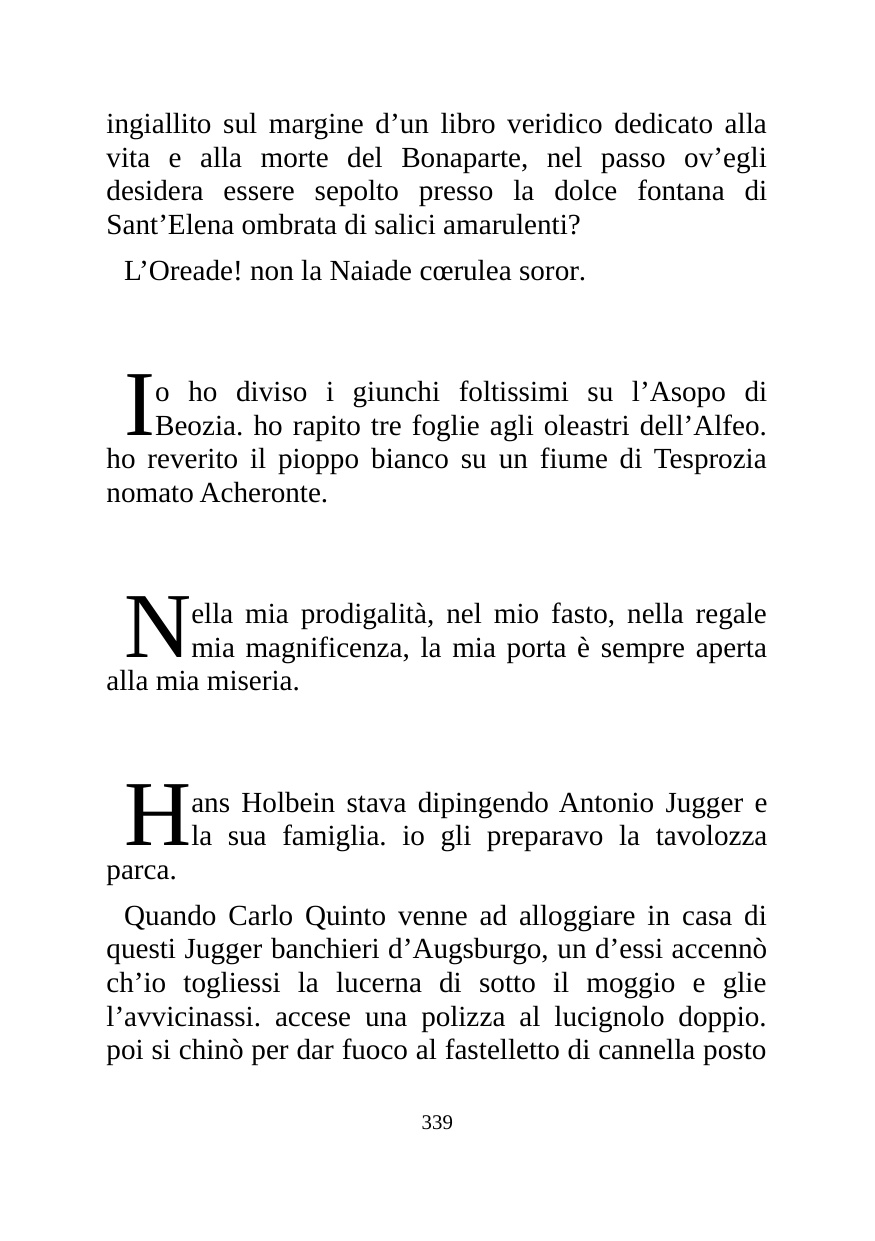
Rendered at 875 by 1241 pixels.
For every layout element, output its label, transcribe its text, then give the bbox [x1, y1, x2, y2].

text Hans Holbein stava dipingendo Antonio Jugger e la sua famiglia. io gli preparavo la tavolozza parca. [106, 785, 768, 886]
text Quando Carlo Quinto venne ad alloggiare in casa di questi Jugger banchieri d’Augsburgo, un d’essi accennò ch’io togliessi la lucerna di sotto il moggio e glie l’avvicinassi. accese una polizza al lucignolo doppio. poi si chinò per dar fuoco al fastelletto di cannella posto [106, 898, 768, 1066]
text ingiallito sul margine d’un libro veridico dedicato alla vita e alla morte del Bonaparte, nel passo ov’egli desidera essere sepolto presso la dolce fontana di Sant’Elena ombrata di salici amarulenti? [106, 106, 768, 240]
text L’Oreade! non la Naiade cœrulea soror. [106, 253, 768, 286]
text Io ho diviso i giunchi foltissimi su l’Asopo di Beozia. ho rapito tre foglie agli oleastri dell’Alfeo. ho reverito il pioppo bianco su un fiume di Tesprozia nomato Acheronte. [106, 374, 768, 508]
text Nella mia prodigalità, nel mio fasto, nella regale mia magnificenza, la mia porta è sempre aperta alla mia miseria. [106, 596, 768, 697]
